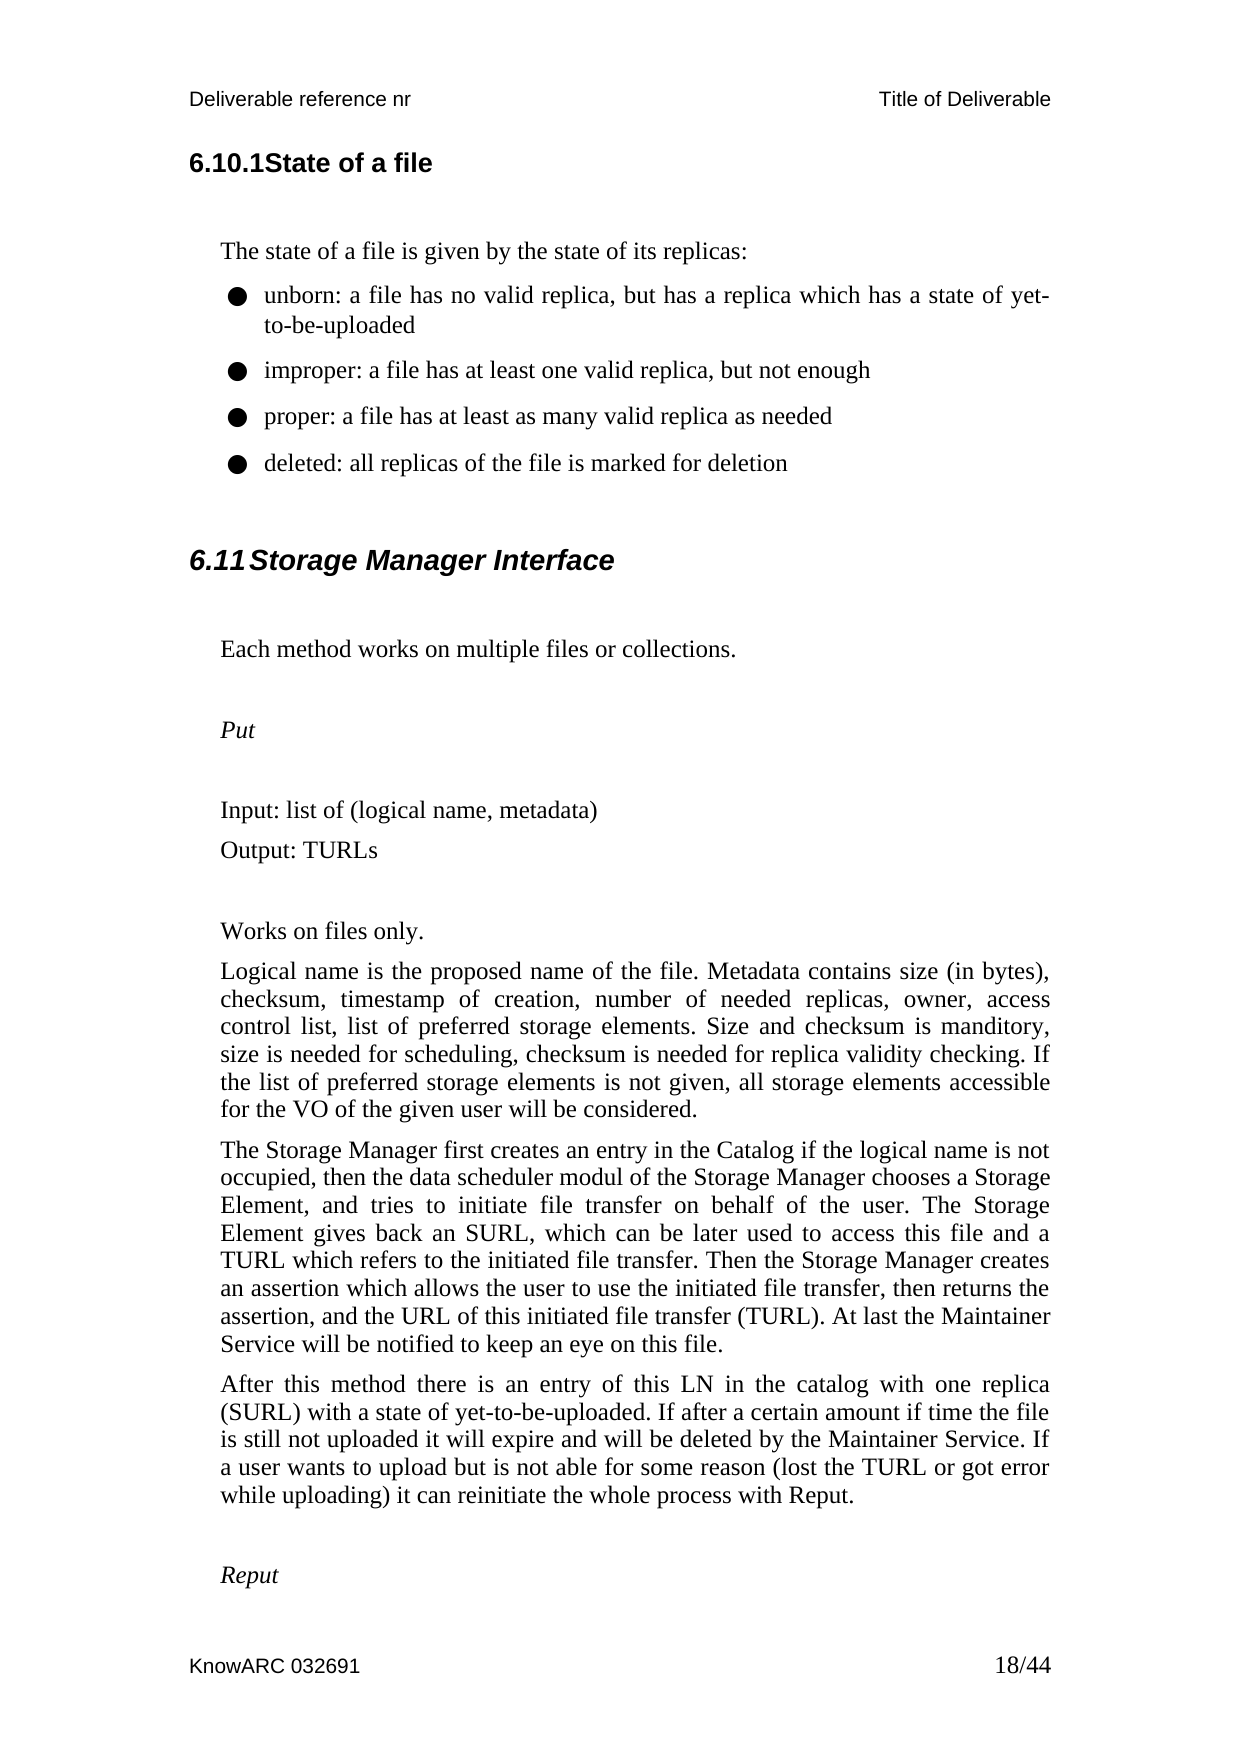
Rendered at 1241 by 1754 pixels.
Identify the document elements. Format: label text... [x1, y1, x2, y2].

text The Storage Manager first creates an entry in the Catalog if the logical name is not occupied, then the data scheduler modul of the Storage Manager chooses a Storage Element, and tries to initiate file transfer on behalf of the user. The Storage Element gives back an SURL, which can be later used to access this file and a TURL which refers to the initiated file transfer. Then the Storage Manager creates an assertion which allows the user to use the initiated file transfer, then returns the assertion, and the URL of this initiated file transfer (TURL). At last the Maintainer Service will be notified to keep an eye on this file. [220, 1136, 1051, 1357]
subtitle Storage Manager Interface [189, 544, 1051, 576]
text Put [220, 716, 1051, 743]
list proper: a file has at least as many valid replica as needed [226, 398, 1051, 432]
text Reput [220, 1561, 1051, 1589]
text Each method works on multiple files or collections. [220, 635, 1051, 663]
text Input: list of (logical name, metadata) [220, 796, 1051, 824]
list unborn: a file has no valid replica, but has a replica which has a state of yet-to-be-uploaded [226, 277, 1051, 339]
text The state of a file is given by the state of its replicas: [220, 237, 1051, 265]
text After this method there is an entry of this LN in the catalog with one replica (SURL) with a state of yet-to-be-uploaded. If after a certain amount if time the file is still not uploaded it will expire and will be deleted by the Maintainer Service. If a user wants to upload but is not able for some reason (lost the TURL or got error while uploading) it can reinitiate the whole process with Reput. [220, 1370, 1051, 1508]
text Logical name is the proposed name of the file. Metadata contains size (in bytes), checksum, timestamp of creation, number of needed replicas, owner, access control list, list of preferred storage elements. Size and checksum is manditory, size is needed for scheduling, checksum is needed for replica validity checking. If the list of preferred storage elements is not given, all storage elements accessible for the VO of the given user will be considered. [220, 957, 1051, 1123]
list deleted: all replicas of the file is marked for deletion [226, 444, 1051, 479]
text Works on files only. [220, 917, 1051, 944]
text Output: TURLs [220, 836, 1051, 864]
subtitle State of a file [189, 148, 1051, 178]
list improper: a file has at least one valid replica, but not enough [226, 351, 1051, 386]
